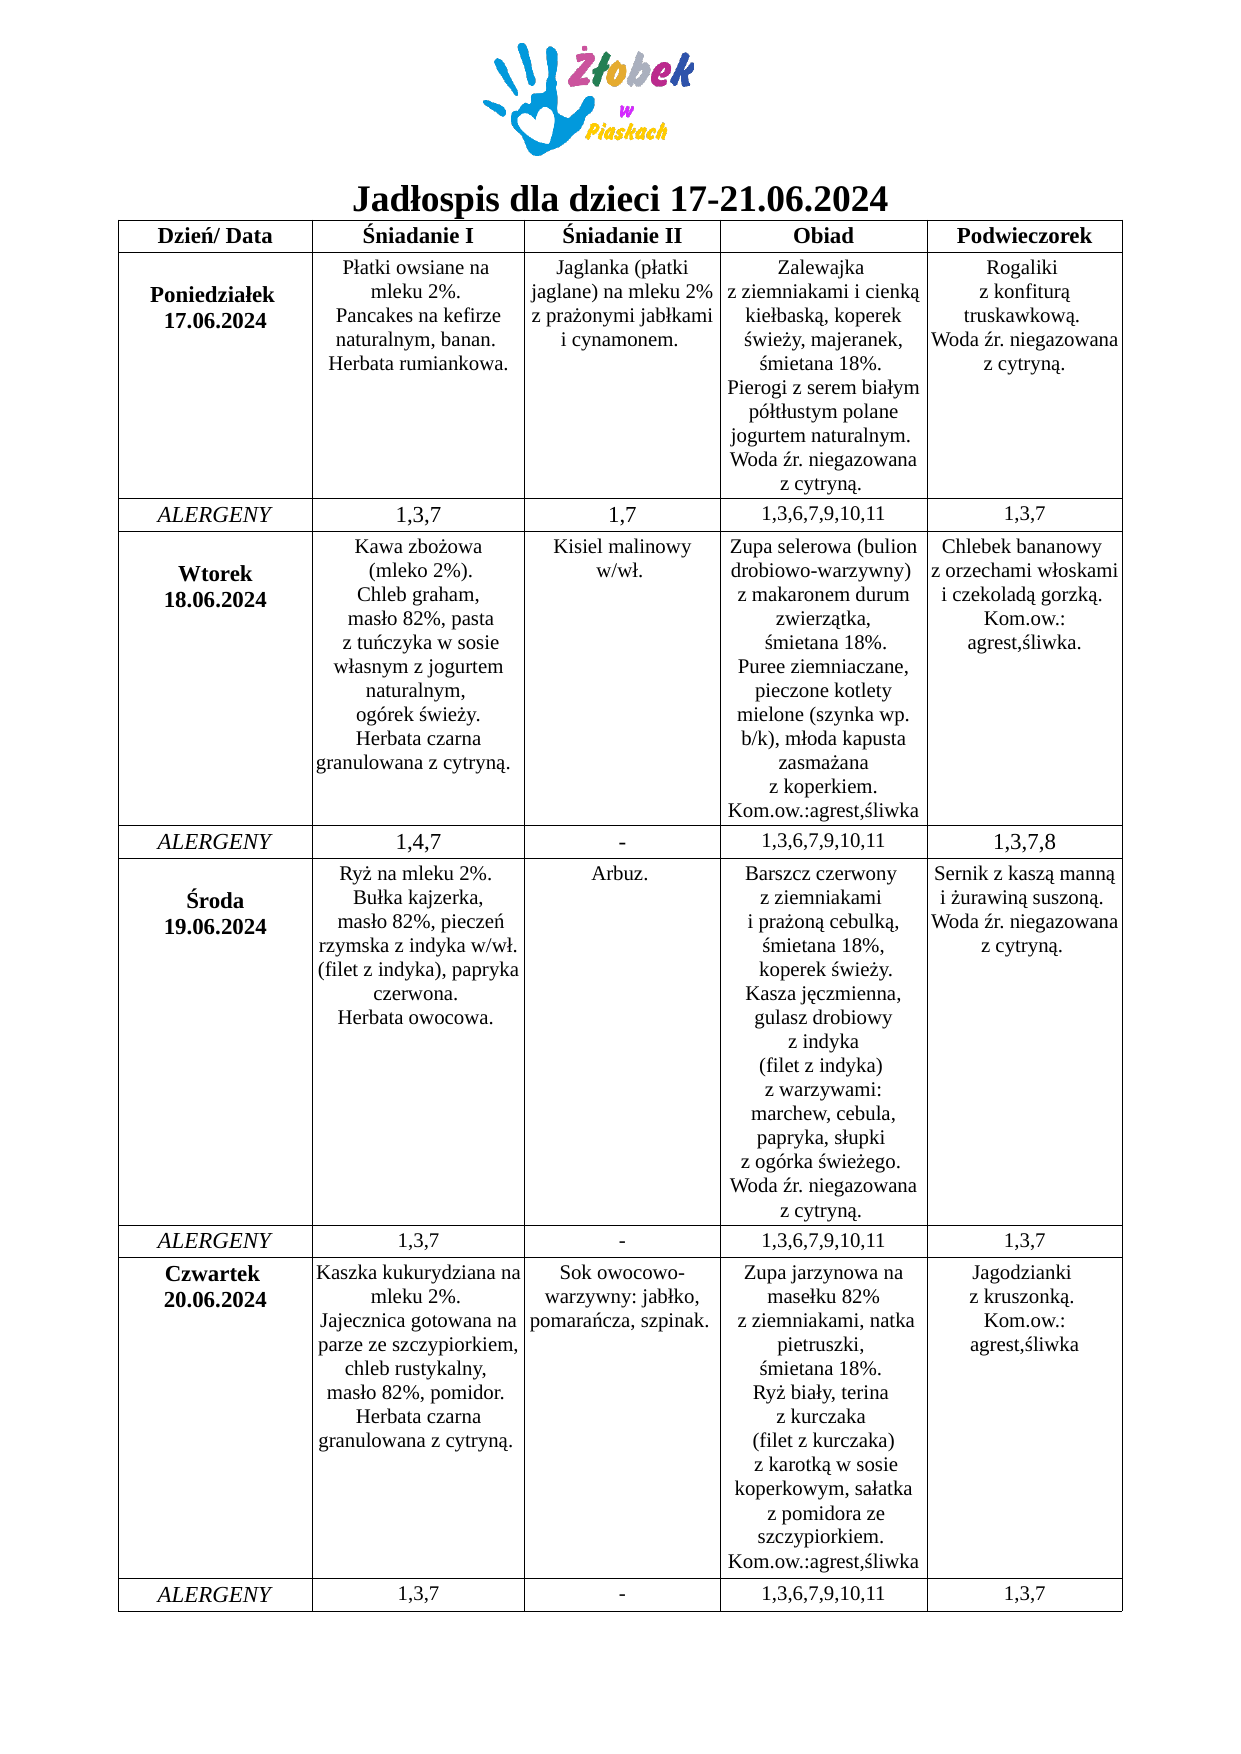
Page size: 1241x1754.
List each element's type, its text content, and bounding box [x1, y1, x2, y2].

table_cell - [525, 1226, 720, 1257]
table_cell 1,3,7 [313, 1579, 524, 1611]
table_cell - [525, 1579, 720, 1611]
table_cell ALERGENY [119, 1226, 312, 1257]
table_cell - [525, 826, 720, 858]
table_cell 1,3,7 [313, 1226, 524, 1257]
table_cell 1,3,7 [313, 499, 524, 531]
table_cell ALERGENY [119, 499, 312, 531]
table_cell ALERGENY [119, 1579, 312, 1611]
table_cell Zalewajka z ziemniakami i cienką kiełbaską, koperek świeży, majeranek, śmietana 18%. Pierogi z serem białym półtłustym polane jogurtem naturalnym. Woda źr. niegazowana z cytryną. [721, 253, 927, 498]
table_cell Jagodzianki z kruszonką. Kom.ow.: agrest,śliwka [928, 1258, 1122, 1578]
table_cell Czwartek 20.06.2024 [119, 1258, 312, 1578]
table_cell Kawa zbożowa (mleko 2%). Chleb graham, masło 82%, pasta z tuńczyka w sosie własnym z jogurtem naturalnym, ogórek świeży. Herbata czarna granulowana z cytryną. [313, 532, 524, 825]
table_cell Jaglanka (płatki jaglane) na mleku 2% z prażonymi jabłkami i cynamonem. [525, 253, 720, 498]
table_cell Chlebek bananowy z orzechami włoskami i czekoladą gorzką. Kom.ow.: agrest,śliwka. [928, 532, 1122, 825]
table_cell Sernik z kaszą manną i żurawiną suszoną. Woda źr. niegazowana z cytryną. [928, 859, 1122, 1224]
table_cell Kisiel malinowy w/wł. [525, 532, 720, 825]
table_cell 1,3,6,7,9,10,11 [721, 499, 927, 531]
table_cell 1,3,7 [928, 1579, 1122, 1611]
table_header Obiad [721, 221, 927, 252]
table_cell Kaszka kukurydziana na mleku 2%. Jajecznica gotowana na parze ze szczypiorkiem, chleb rustykalny, masło 82%, pomidor. Herbata czarna granulowana z cytryną. [313, 1258, 524, 1578]
table_header Dzień/ Data [119, 221, 312, 252]
table_cell Płatki owsiane na mleku 2%. Pancakes na kefirze naturalnym, banan. Herbata rumiankowa. [313, 253, 524, 498]
table_cell Sok owocowo-warzywny: jabłko, pomarańcza, szpinak. [525, 1258, 720, 1578]
table_header Podwieczorek [928, 221, 1122, 252]
table_cell Ryż na mleku 2%. Bułka kajzerka, masło 82%, pieczeń rzymska z indyka w/wł. (filet z indyka), papryka czerwona. Herbata owocowa. [313, 859, 524, 1224]
table_cell ALERGENY [119, 826, 312, 858]
table_cell 1,3,7 [928, 1226, 1122, 1257]
table_cell Zupa jarzynowa na masełku 82% z ziemniakami, natka pietruszki, śmietana 18%. Ryż biały, terina z kurczaka (filet z kurczaka) z karotką w sosie koperkowym, sałatka z pomidora ze szczypiorkiem. Kom.ow.:agrest,śliwka [721, 1258, 927, 1578]
table_cell 1,3,6,7,9,10,11 [721, 1579, 927, 1611]
table_header Śniadanie II [525, 221, 720, 252]
table_cell 1,3,6,7,9,10,11 [721, 826, 927, 858]
table_cell 1,7 [525, 499, 720, 531]
table_header Śniadanie I [313, 221, 524, 252]
table_cell 1,3,7 [928, 499, 1122, 531]
text Jadłospis dla dzieci 17-21.06.2024 [118, 176, 1122, 219]
table_cell Arbuz. [525, 859, 720, 1224]
picture [518, 108, 554, 143]
table_cell 1,4,7 [313, 826, 524, 858]
table_cell Poniedziałek 17.06.2024 [119, 253, 312, 498]
table_cell Zupa selerowa (bulion drobiowo-warzywny) z makaronem durum zwierzątka, śmietana 18%. Puree ziemniaczane, pieczone kotlety mielone (szynka wp. b/k), młoda kapusta zasmażana z koperkiem. Kom.ow.:agrest,śliwka [721, 532, 927, 825]
table_cell Rogaliki z konfiturą truskawkową. Woda źr. niegazowana z cytryną. [928, 253, 1122, 498]
table_cell Środa 19.06.2024 [119, 859, 312, 1224]
table_cell Wtorek 18.06.2024 [119, 532, 312, 825]
table_cell Barszcz czerwony z ziemniakami i prażoną cebulką, śmietana 18%, koperek świeży. Kasza jęczmienna, gulasz drobiowy z indyka (filet z indyka) z warzywami: marchew, cebula, papryka, słupki z ogórka świeżego. Woda źr. niegazowana z cytryną. [721, 859, 927, 1224]
table_cell 1,3,6,7,9,10,11 [721, 1226, 927, 1257]
table_cell 1,3,7,8 [928, 826, 1122, 858]
picture [483, 43, 694, 156]
